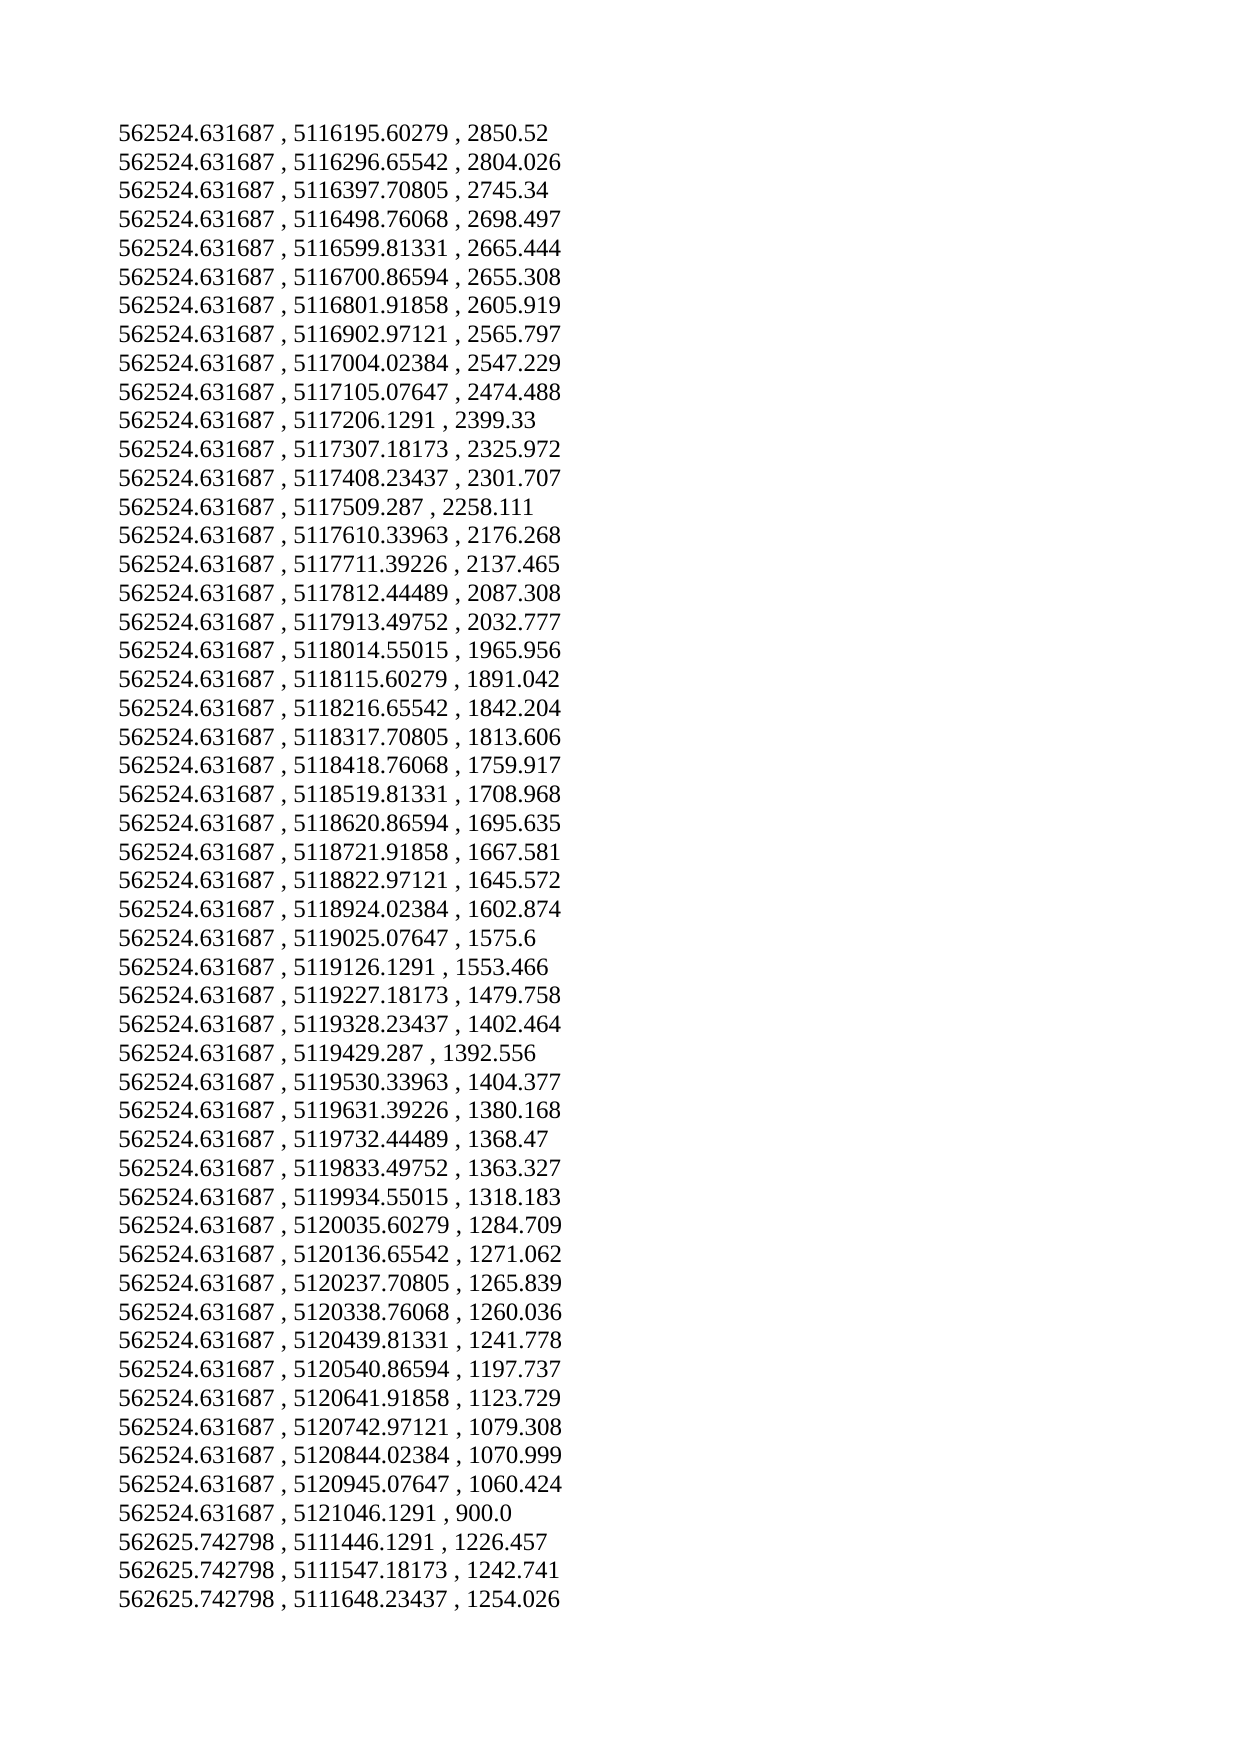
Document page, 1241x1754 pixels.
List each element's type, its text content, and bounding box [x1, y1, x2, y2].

text 562524.631687 , 5117913.49752 , 2032.777 [118, 607, 1122, 636]
text 562524.631687 , 5118924.02384 , 1602.874 [118, 894, 1122, 923]
text 562524.631687 , 5121046.1291 , 900.0 [118, 1498, 1122, 1527]
text 562524.631687 , 5120641.91858 , 1123.729 [118, 1383, 1122, 1412]
text 562524.631687 , 5117509.287 , 2258.111 [118, 492, 1122, 521]
text 562625.742798 , 5111648.23437 , 1254.026 [118, 1584, 1122, 1613]
text 562524.631687 , 5118418.76068 , 1759.917 [118, 751, 1122, 779]
text 562524.631687 , 5120237.70805 , 1265.839 [118, 1268, 1122, 1297]
text 562524.631687 , 5118721.91858 , 1667.581 [118, 837, 1122, 866]
text 562524.631687 , 5116498.76068 , 2698.497 [118, 204, 1122, 233]
text 562524.631687 , 5118115.60279 , 1891.042 [118, 664, 1122, 693]
text 562524.631687 , 5118519.81331 , 1708.968 [118, 779, 1122, 808]
text 562524.631687 , 5119429.287 , 1392.556 [118, 1038, 1122, 1067]
text 562524.631687 , 5120035.60279 , 1284.709 [118, 1211, 1122, 1239]
text 562625.742798 , 5111547.18173 , 1242.741 [118, 1556, 1122, 1584]
text 562524.631687 , 5118822.97121 , 1645.572 [118, 866, 1122, 894]
text 562524.631687 , 5120844.02384 , 1070.999 [118, 1441, 1122, 1469]
text 562524.631687 , 5116801.91858 , 2605.919 [118, 291, 1122, 319]
text 562524.631687 , 5120945.07647 , 1060.424 [118, 1469, 1122, 1498]
text 562524.631687 , 5120439.81331 , 1241.778 [118, 1326, 1122, 1354]
text 562524.631687 , 5116397.70805 , 2745.34 [118, 176, 1122, 204]
text 562625.742798 , 5111446.1291 , 1226.457 [118, 1527, 1122, 1556]
text 562524.631687 , 5120540.86594 , 1197.737 [118, 1354, 1122, 1383]
text 562524.631687 , 5118014.55015 , 1965.956 [118, 636, 1122, 664]
text 562524.631687 , 5118620.86594 , 1695.635 [118, 808, 1122, 837]
text 562524.631687 , 5118216.65542 , 1842.204 [118, 693, 1122, 722]
text 562524.631687 , 5119732.44489 , 1368.47 [118, 1124, 1122, 1153]
text 562524.631687 , 5116296.65542 , 2804.026 [118, 147, 1122, 176]
text 562524.631687 , 5119934.55015 , 1318.183 [118, 1182, 1122, 1211]
text 562524.631687 , 5117105.07647 , 2474.488 [118, 377, 1122, 406]
text 562524.631687 , 5117307.18173 , 2325.972 [118, 434, 1122, 463]
text 562524.631687 , 5116902.97121 , 2565.797 [118, 319, 1122, 348]
text 562524.631687 , 5119833.49752 , 1363.327 [118, 1153, 1122, 1182]
text 562524.631687 , 5118317.70805 , 1813.606 [118, 722, 1122, 751]
text 562524.631687 , 5119025.07647 , 1575.6 [118, 923, 1122, 952]
text 562524.631687 , 5117812.44489 , 2087.308 [118, 578, 1122, 607]
text 562524.631687 , 5120742.97121 , 1079.308 [118, 1412, 1122, 1441]
text 562524.631687 , 5116195.60279 , 2850.52 [118, 118, 1122, 147]
text 562524.631687 , 5116700.86594 , 2655.308 [118, 262, 1122, 291]
text 562524.631687 , 5120338.76068 , 1260.036 [118, 1297, 1122, 1326]
text 562524.631687 , 5117206.1291 , 2399.33 [118, 406, 1122, 434]
text 562524.631687 , 5120136.65542 , 1271.062 [118, 1239, 1122, 1268]
text 562524.631687 , 5117004.02384 , 2547.229 [118, 348, 1122, 377]
text 562524.631687 , 5119126.1291 , 1553.466 [118, 952, 1122, 981]
text 562524.631687 , 5116599.81331 , 2665.444 [118, 233, 1122, 262]
text 562524.631687 , 5119631.39226 , 1380.168 [118, 1096, 1122, 1124]
text 562524.631687 , 5117408.23437 , 2301.707 [118, 463, 1122, 492]
text 562524.631687 , 5117610.33963 , 2176.268 [118, 521, 1122, 549]
text 562524.631687 , 5119530.33963 , 1404.377 [118, 1067, 1122, 1096]
text 562524.631687 , 5119328.23437 , 1402.464 [118, 1009, 1122, 1038]
text 562524.631687 , 5117711.39226 , 2137.465 [118, 549, 1122, 578]
text 562524.631687 , 5119227.18173 , 1479.758 [118, 981, 1122, 1009]
